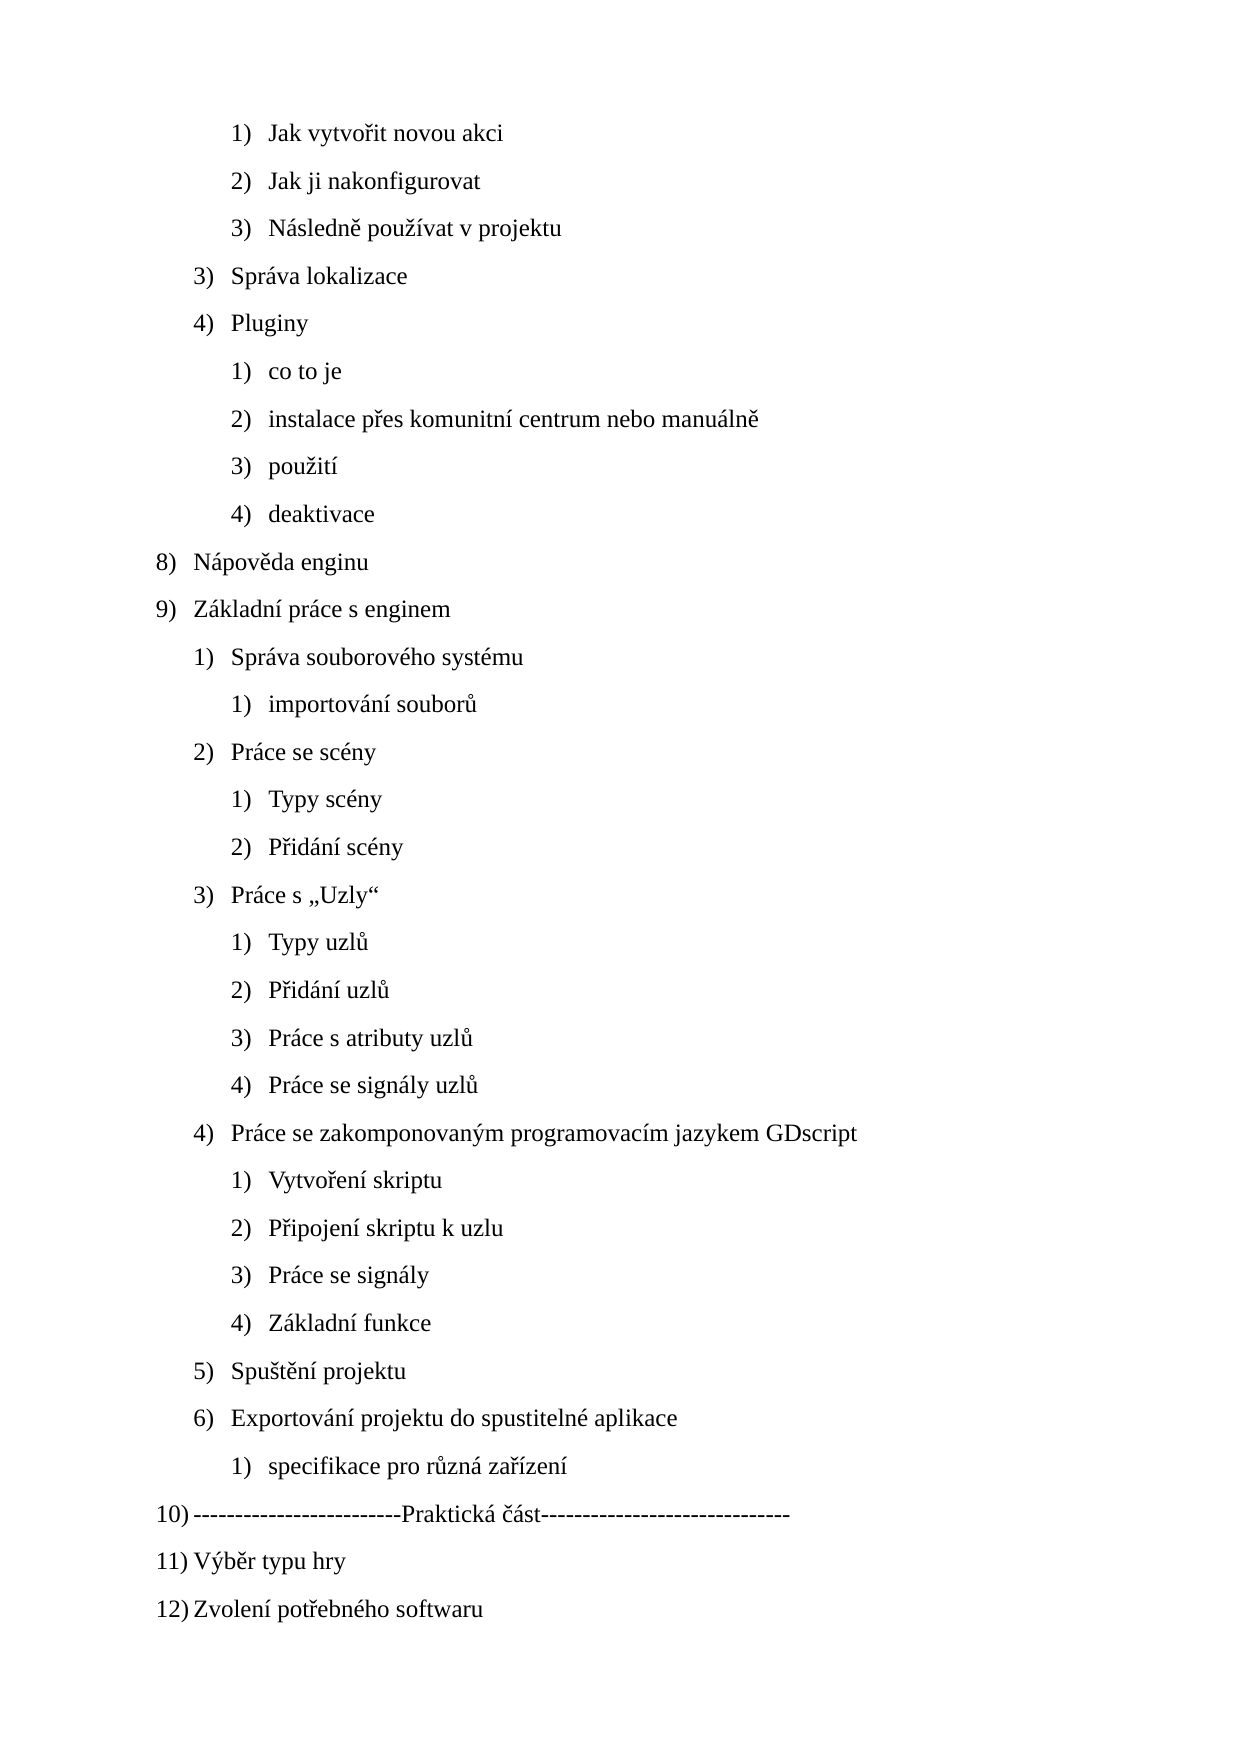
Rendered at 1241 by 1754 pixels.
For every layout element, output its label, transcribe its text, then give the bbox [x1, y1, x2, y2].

list Základní funkce [231, 1308, 1122, 1337]
list Následně používat v projektu [231, 213, 1122, 242]
list Práce se signály uzlů [231, 1070, 1122, 1099]
list Typy scény [231, 784, 1122, 813]
list -------------------------Praktická část------------------------------ [156, 1499, 1122, 1527]
list Vytvoření skriptu [231, 1165, 1122, 1194]
list importování souborů [231, 689, 1122, 718]
list Jak vytvořit novou akci [231, 118, 1122, 147]
list Zvolení potřebného softwaru [156, 1594, 1122, 1623]
list Práce se scény [193, 737, 1122, 766]
list Typy uzlů [231, 927, 1122, 956]
list Práce s „Uzly“ [193, 880, 1122, 908]
list Základní práce s enginem [156, 594, 1122, 623]
list instalace přes komunitní centrum nebo manuálně [231, 404, 1122, 432]
list Správa lokalizace [193, 261, 1122, 290]
list Jak ji nakonfigurovat [231, 166, 1122, 194]
list Výběr typu hry [156, 1546, 1122, 1575]
list Nápověda enginu [156, 547, 1122, 575]
list použití [231, 451, 1122, 480]
list deaktivace [231, 499, 1122, 528]
list Pluginy [193, 308, 1122, 337]
list Spuštění projektu [193, 1356, 1122, 1384]
list co to je [231, 356, 1122, 385]
list Práce se zakomponovaným programovacím jazykem GDscript [193, 1118, 1122, 1147]
list specifikace pro různá zařízení [231, 1451, 1122, 1480]
list Práce s atributy uzlů [231, 1023, 1122, 1051]
list Připojení skriptu k uzlu [231, 1213, 1122, 1242]
list Správa souborového systému [193, 642, 1122, 671]
list Práce se signály [231, 1261, 1122, 1289]
list Exportování projektu do spustitelné aplikace [193, 1403, 1122, 1432]
list Přidání uzlů [231, 975, 1122, 1004]
list Přidání scény [231, 832, 1122, 861]
